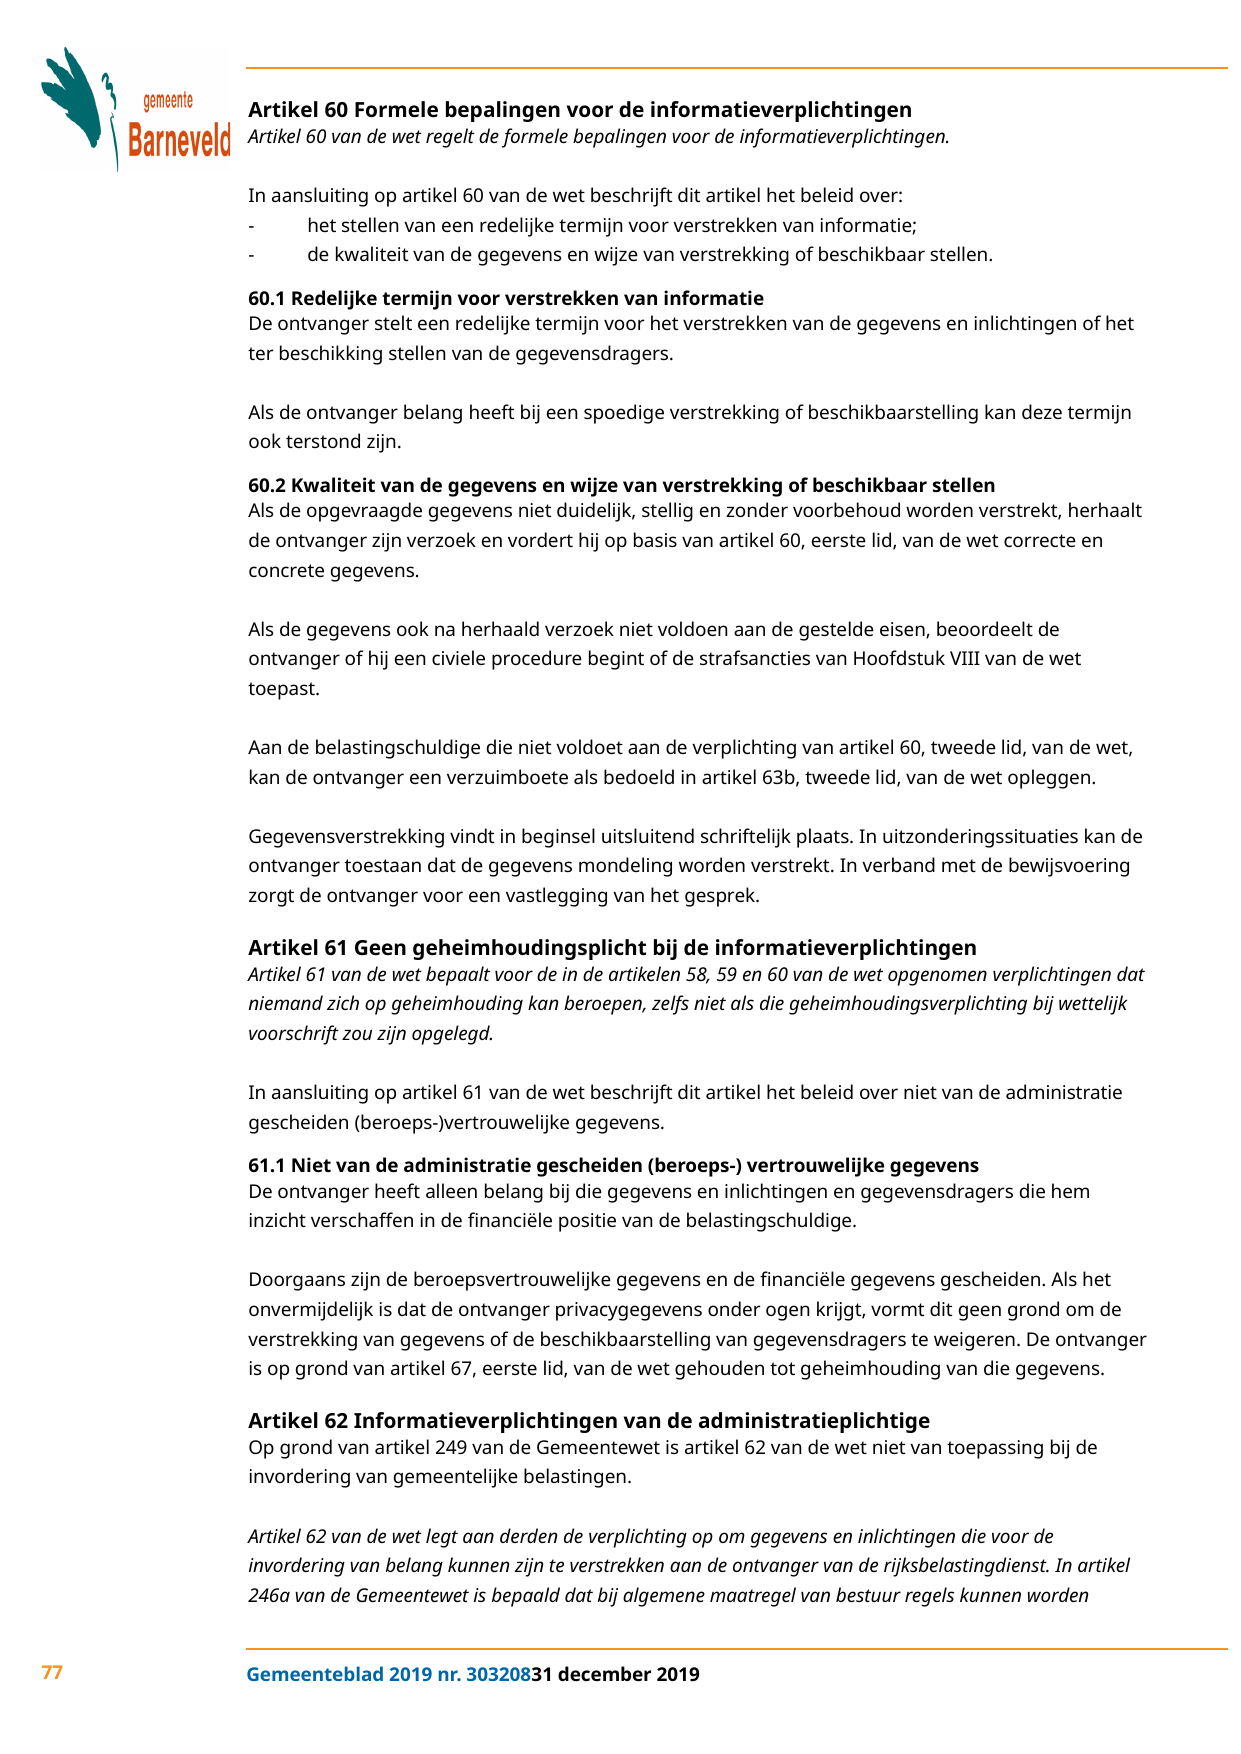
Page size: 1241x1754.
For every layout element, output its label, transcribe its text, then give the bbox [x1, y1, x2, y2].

text Als de opgevraagde gegevens niet duidelijk, stellig en zonder voorbehoud worden verstrekt, herhaalt de ontvanger zijn verzoek en vordert hij op basis van artikel 60, eerste lid, van de wet correcte en concrete gegevens. [248, 498, 1152, 582]
text 60.2 Kwaliteit van de gegevens en wijze van verstrekking of beschikbaar stellen [248, 472, 1152, 498]
text Als de gegevens ook na herhaald verzoek niet voldoen aan de gestelde eisen, beoordeelt de ontvanger of hij een civiele procedure begint of de strafsancties van Hoofdstuk VIII van de wet toepast. [248, 616, 1152, 701]
text Artikel 61 van de wet bepaalt voor de in de artikelen 58, 59 en 60 van de wet opgenomen verplichtingen dat niemand zich op geheimhouding kan beroepen, zelfs niet als die geheimhoudingsverplichting bij wettelijk voorschrift zou zijn opgelegd. [248, 961, 1152, 1046]
text De ontvanger heeft alleen belang bij die gegevens en inlichtingen en gegevensdragers die hem inzicht verschaffen in de financiële positie van de belastingschuldige. [248, 1178, 1152, 1233]
text Artikel 62 Informatieverplichtingen van de administratieplichtige [248, 1406, 1152, 1434]
list het stellen van een redelijke termijn voor verstrekken van informatie; [248, 212, 1152, 238]
text Artikel 60 van de wet regelt de formele bepalingen voor de informatieverplichtingen. [248, 123, 1152, 149]
text Als de ontvanger belang heeft bij een spoedige verstrekking of beschikbaarstelling kan deze termijn ook terstond zijn. [248, 399, 1152, 454]
text Artikel 62 van de wet legt aan derden de verplichting op om gegevens en inlichtingen die voor de invordering van belang kunnen zijn te verstrekken aan de ontvanger van de rijksbelastingdienst. In artikel 246a van de Gemeentewet is bepaald dat bij algemene maatregel van bestuur regels kunnen worden [248, 1523, 1152, 1608]
text Aan de belastingschuldige die niet voldoet aan de verplichting van artikel 60, tweede lid, van de wet, kan de ontvanger een verzuimboete als bedoeld in artikel 63b, tweede lid, van de wet opleggen. [248, 734, 1152, 789]
text In aansluiting op artikel 60 van de wet beschrijft dit artikel het beleid over: [248, 182, 1152, 208]
text De ontvanger stelt een redelijke termijn voor het verstrekken van de gegevens en inlichtingen of het ter beschikking stellen van de gegevensdragers. [248, 310, 1152, 366]
list de kwaliteit van de gegevens en wijze van verstrekking of beschikbaar stellen. [248, 242, 1152, 267]
text 60.1 Redelijke termijn voor verstrekken van informatie [248, 285, 1152, 310]
text In aansluiting op artikel 61 van de wet beschrijft dit artikel het beleid over niet van de administratie gescheiden (beroeps-)vertrouwelijke gegevens. [248, 1079, 1152, 1135]
picture [41, 47, 231, 172]
text Op grond van artikel 249 van de Gemeentewet is artikel 62 van de wet niet van toepassing bij de invordering van gemeentelijke belastingen. [248, 1434, 1152, 1489]
text Doorgaans zijn de beroepsvertrouwelijke gegevens en de financiële gegevens gescheiden. Als het onvermijdelijk is dat de ontvanger privacygegevens onder ogen krijgt, vormt dit geen grond om de verstrekking van gegevens of de beschikbaarstelling van gegevensdragers te weigeren. De ontvanger is op grond van artikel 67, eerste lid, van de wet gehouden tot geheimhouding van die gegevens. [248, 1267, 1152, 1381]
text Gegevensverstrekking vindt in beginsel uitsluitend schriftelijk plaats. In uitzonderingssituaties kan de ontvanger toestaan dat de gegevens mondeling worden verstrekt. In verband met de bewijsvoering zorgt de ontvanger voor een vastlegging van het gesprek. [248, 823, 1152, 908]
text 61.1 Niet van de administratie gescheiden (beroeps-) vertrouwelijke gegevens [248, 1152, 1152, 1178]
text Artikel 61 Geen geheimhoudingsplicht bij de informatieverplichtingen [248, 933, 1152, 961]
text Artikel 60 Formele bepalingen voor de informatieverplichtingen [248, 95, 1152, 123]
